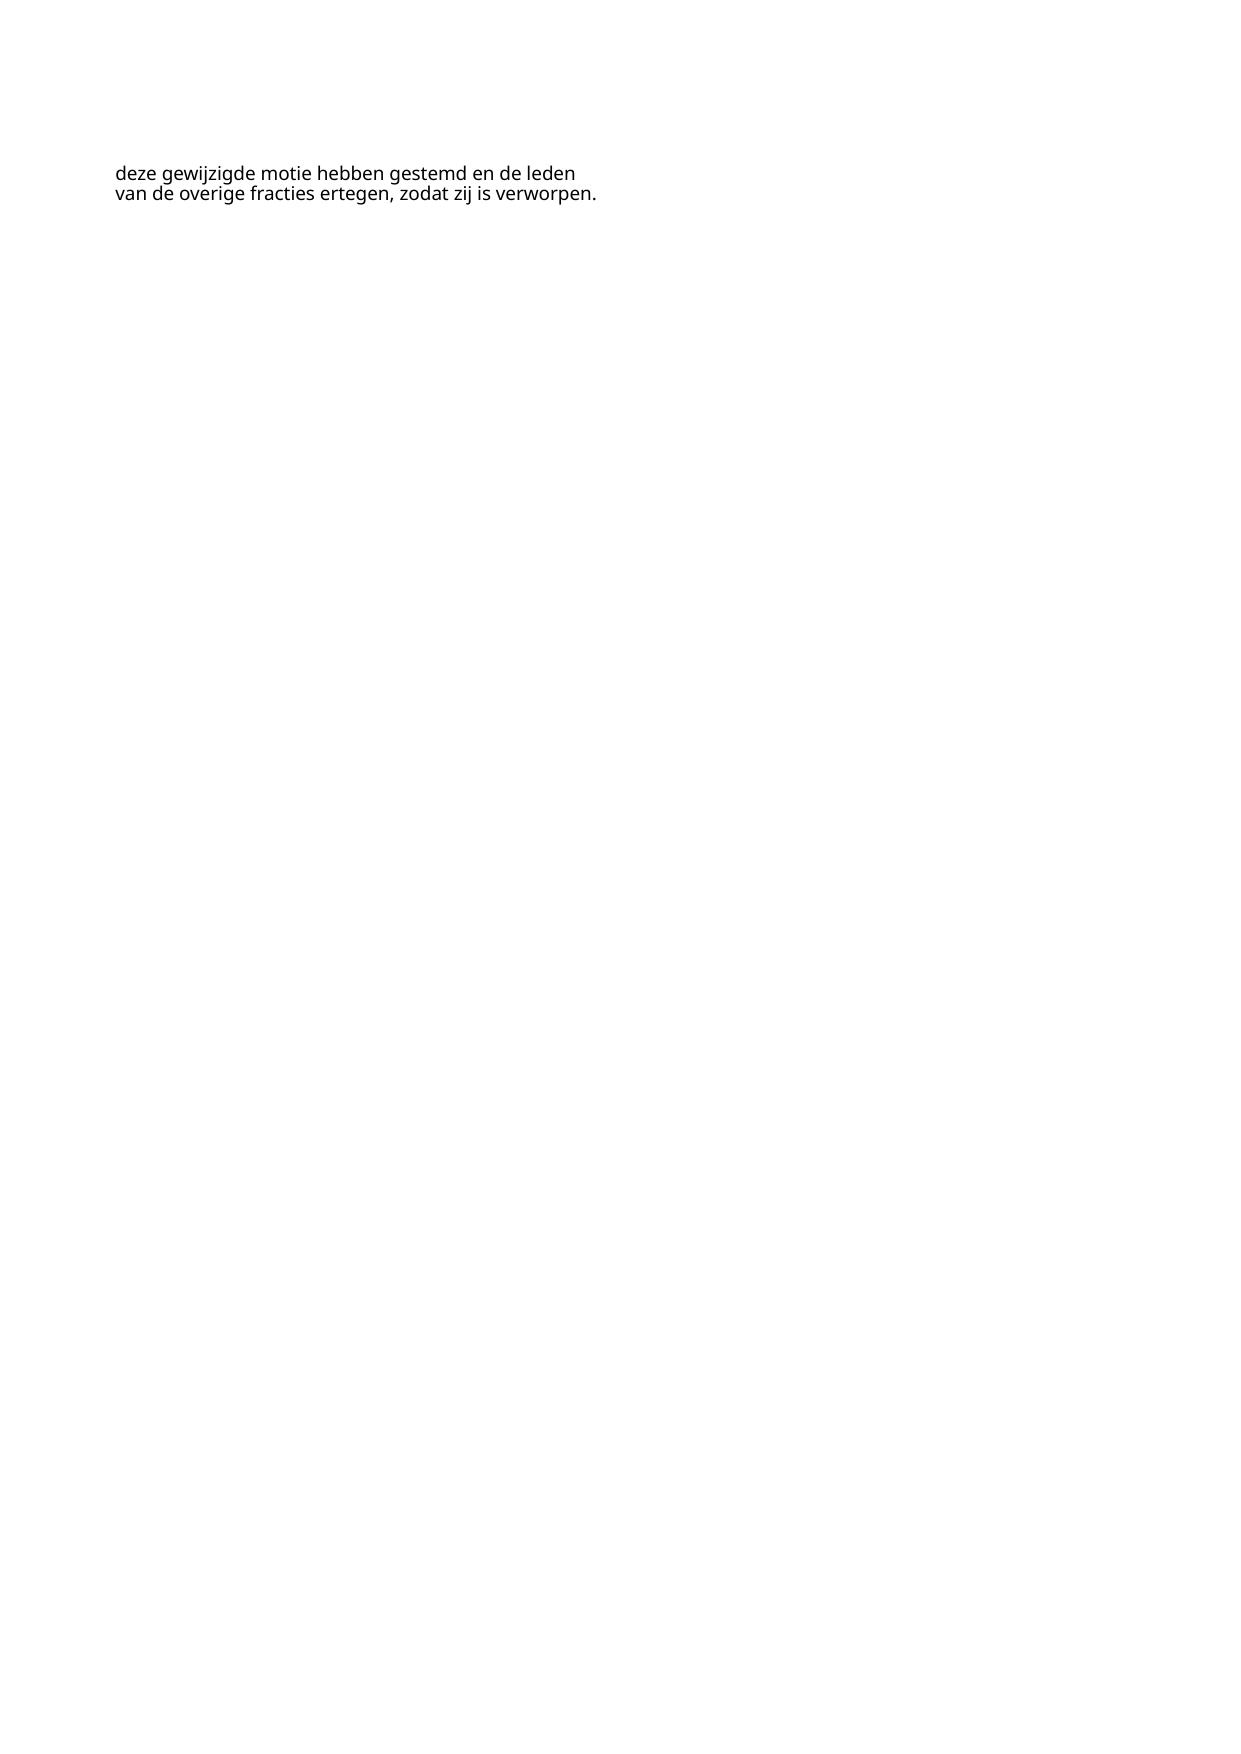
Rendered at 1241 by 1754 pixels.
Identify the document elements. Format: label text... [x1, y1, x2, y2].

text deze gewijzigde motie hebben gestemd en de leden van de overige fracties ertegen, zodat zij is verworpen. [115, 165, 605, 204]
